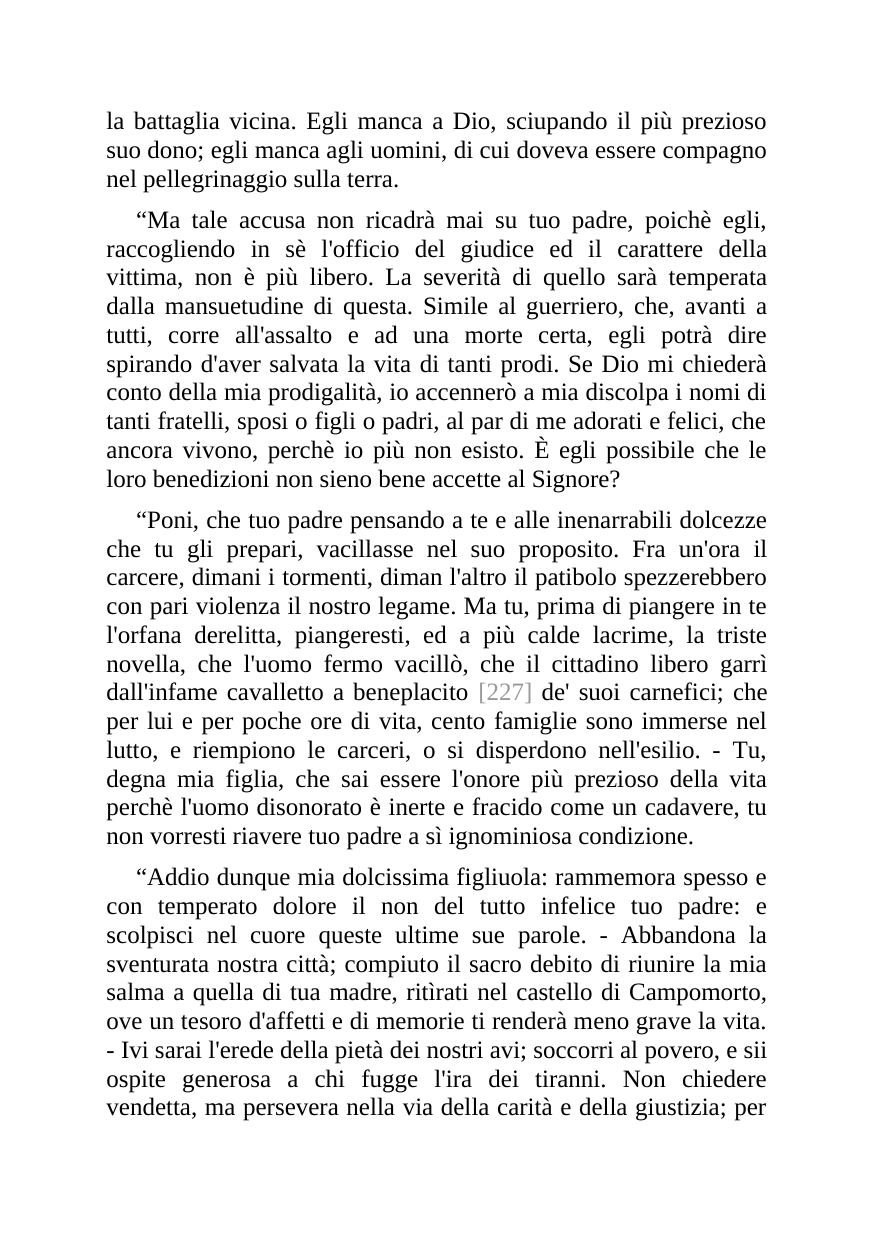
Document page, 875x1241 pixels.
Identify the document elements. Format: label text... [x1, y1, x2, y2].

text “Addio dunque mia dolcissima figliuola: rammemora spesso e con temperato dolore il non del tutto infelice tuo padre: e scolpisci nel cuore queste ultime sue parole. - Abbandona la sventurata nostra città; compiuto il sacro debito di riunire la mia salma a quella di tua madre, ritìrati nel castello di Campomorto, ove un tesoro d'affetti e di memorie ti renderà meno grave la vita. - Ivi sarai l'erede della pietà dei nostri avi; soccorri al povero, e sii ospite generosa a chi fugge l'ira dei tiranni. Non chiedere vendetta, ma persevera nella via della carità e della giustizia; per [106, 862, 768, 1121]
text “Ma tale accusa non ricadrà mai su tuo padre, poichè egli, raccogliendo in sè l'officio del giudice ed il carattere della vittima, non è più libero. La severità di quello sarà temperata dalla mansuetudine di questa. Simile al guerriero, che, avanti a tutti, corre all'assalto e ad una morte certa, egli potrà dire spirando d'aver salvata la vita di tanti prodi. Se Dio mi chiederà conto della mia prodigalità, io accennerò a mia discolpa i nomi di tanti fratelli, sposi o figli o padri, al par di me adorati e felici, che ancora vivono, perchè io più non esisto. È egli possibile che le loro benedizioni non sieno bene accette al Signore? [106, 205, 768, 492]
text la battaglia vicina. Egli manca a Dio, sciupando il più prezioso suo dono; egli manca agli uomini, di cui doveva essere compagno nel pellegrinaggio sulla terra. [106, 106, 768, 192]
text “Poni, che tuo padre pensando a te e alle inenarrabili dolcezze che tu gli prepari, vacillasse nel suo proposito. Fra un'ora il carcere, dimani i tormenti, diman l'altro il patibolo spezzerebbero con pari violenza il nostro legame. Ma tu, prima di piangere in te l'orfana derelitta, piangeresti, ed a più calde lacrime, la triste novella, che l'uomo fermo vacillò, che il cittadino libero garrì dall'infame cavalletto a beneplacito [227] de' suoi carnefici; che per lui e per poche ore di vita, cento famiglie sono immerse nel lutto, e riempiono le carceri, o si disperdono nell'esilio. - Tu, degna mia figlia, che sai essere l'onore più prezioso della vita perchè l'uomo disonorato è inerte e fracido come un cadavere, tu non vorresti riavere tuo padre a sì ignominiosa condizione. [106, 505, 768, 850]
